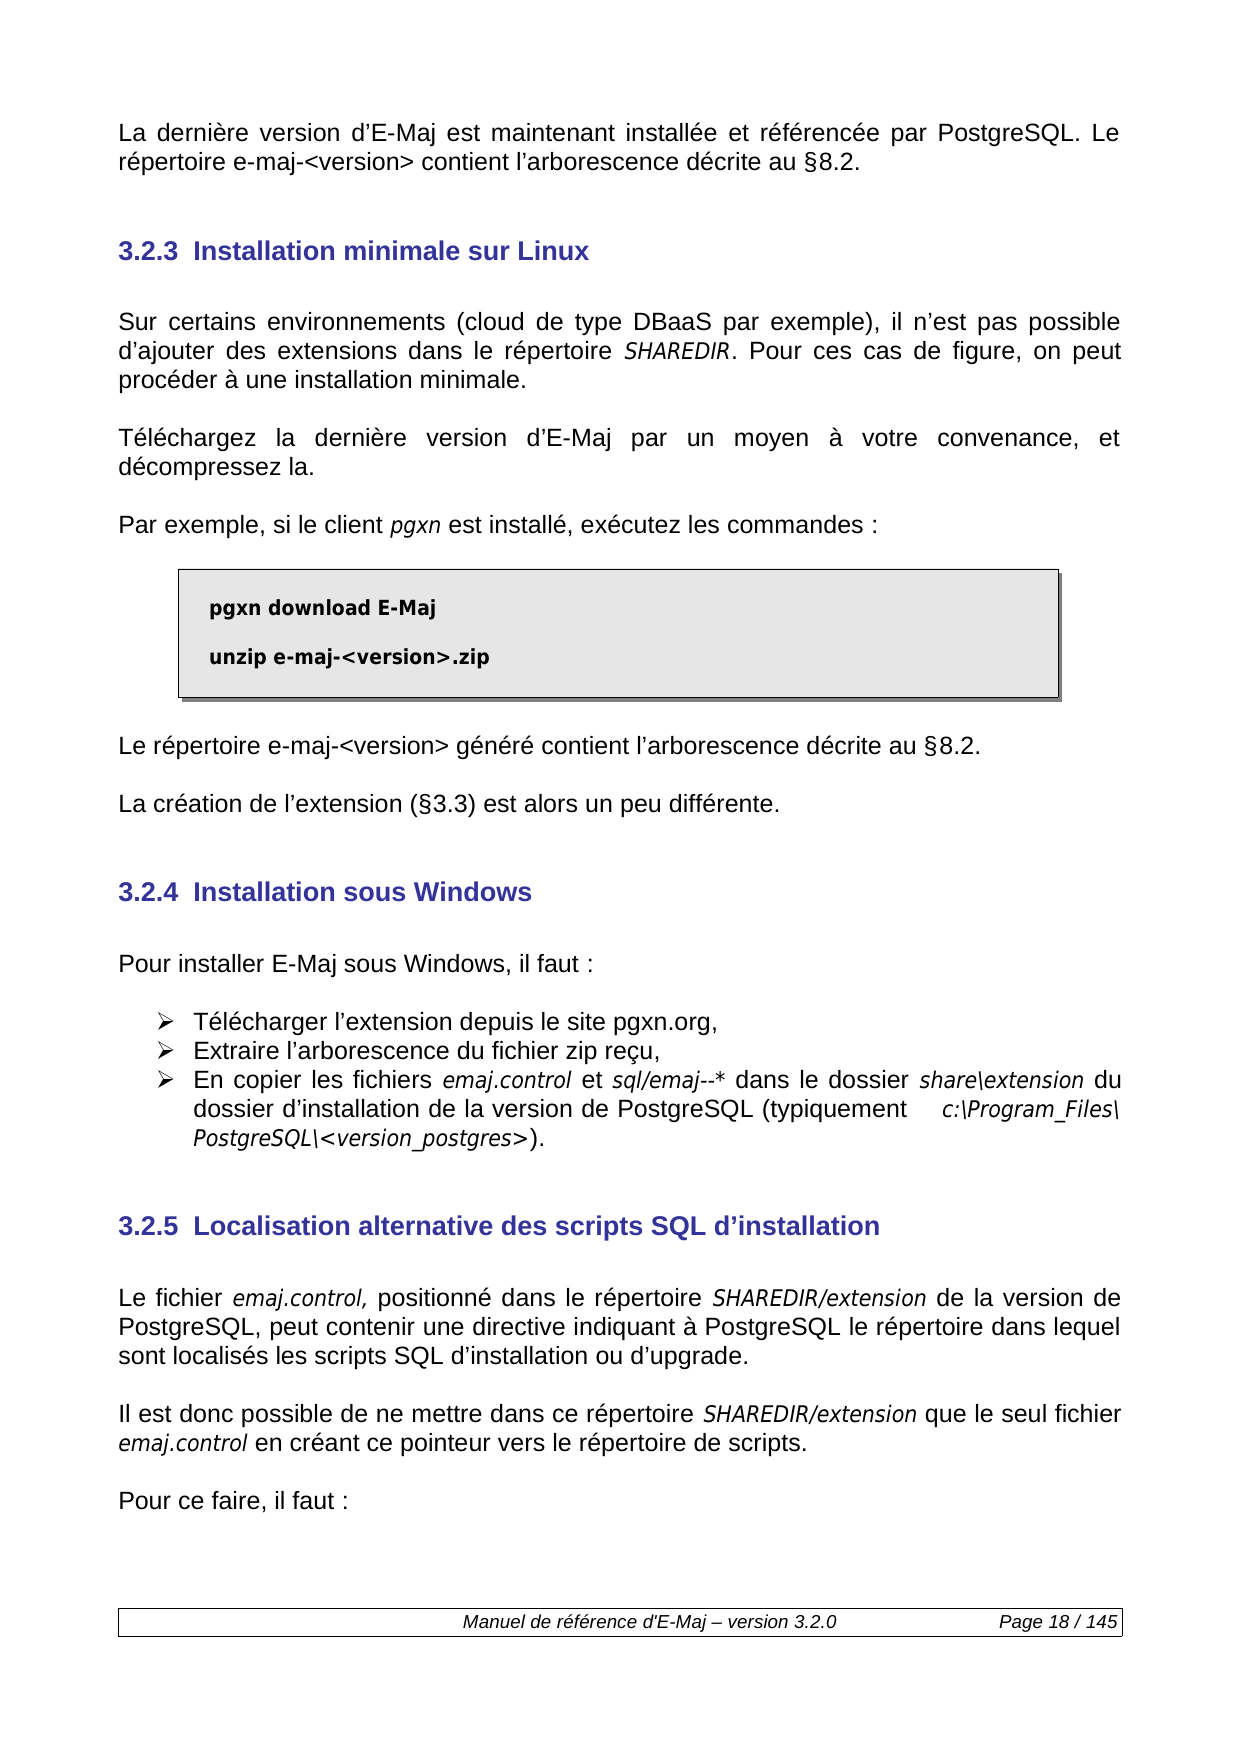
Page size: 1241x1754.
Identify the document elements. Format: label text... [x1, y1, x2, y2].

text Le fichier emaj.control, positionné dans le répertoire SHAREDIR/extension de la version de PostgreSQL, peut contenir une directive indiquant à PostgreSQL le répertoire dans lequel sont localisés les scripts SQL d’installation ou d’upgrade. [118, 1283, 1122, 1370]
text unzip e-maj-<version>.zip [179, 642, 1058, 666]
list Extraire l’arborescence du fichier zip reçu, [156, 1036, 1122, 1065]
text Le répertoire e-maj-<version> généré contient l’arborescence décrite au §8.2. [118, 731, 1122, 760]
text La dernière version d’E-Maj est maintenant installée et référencée par PostgreSQL. Le répertoire e-maj-<version> contient l’arborescence décrite au §8.2. [118, 118, 1122, 176]
list En copier les fichiers emaj.control et sql/emaj--* dans le dossier share\extension du dossier d’installation de la version de PostgreSQL (typiquement c:\Program_Files\PostgreSQL\<version_postgres>). [156, 1065, 1122, 1152]
text Sur certains environnements (cloud de type DBaaS par exemple), il n’est pas possible d’ajouter des extensions dans le répertoire SHAREDIR. Pour ces cas de figure, on peut procéder à une installation minimale. [118, 307, 1122, 394]
subtitle Installation sous Windows [118, 876, 1122, 907]
text Téléchargez la dernière version d’E-Maj par un moyen à votre convenance, et décompressez la. [118, 423, 1122, 481]
text Pour ce faire, il faut : [118, 1486, 1122, 1515]
subtitle Localisation alternative des scripts SQL d’installation [118, 1210, 1122, 1241]
text pgxn download E-Maj [179, 593, 1058, 617]
text La création de l’extension (§3.3) est alors un peu différente. [118, 789, 1122, 818]
text Par exemple, si le client pgxn est installé, exécutez les commandes : [118, 510, 1122, 539]
text Pour installer E-Maj sous Windows, il faut : [118, 949, 1122, 978]
list Télécharger l’extension depuis le site pgxn.org, [156, 1007, 1122, 1036]
text Il est donc possible de ne mettre dans ce répertoire SHAREDIR/extension que le seul fichier emaj.control en créant ce pointeur vers le répertoire de scripts. [118, 1399, 1122, 1457]
subtitle Installation minimale sur Linux [118, 234, 1122, 265]
